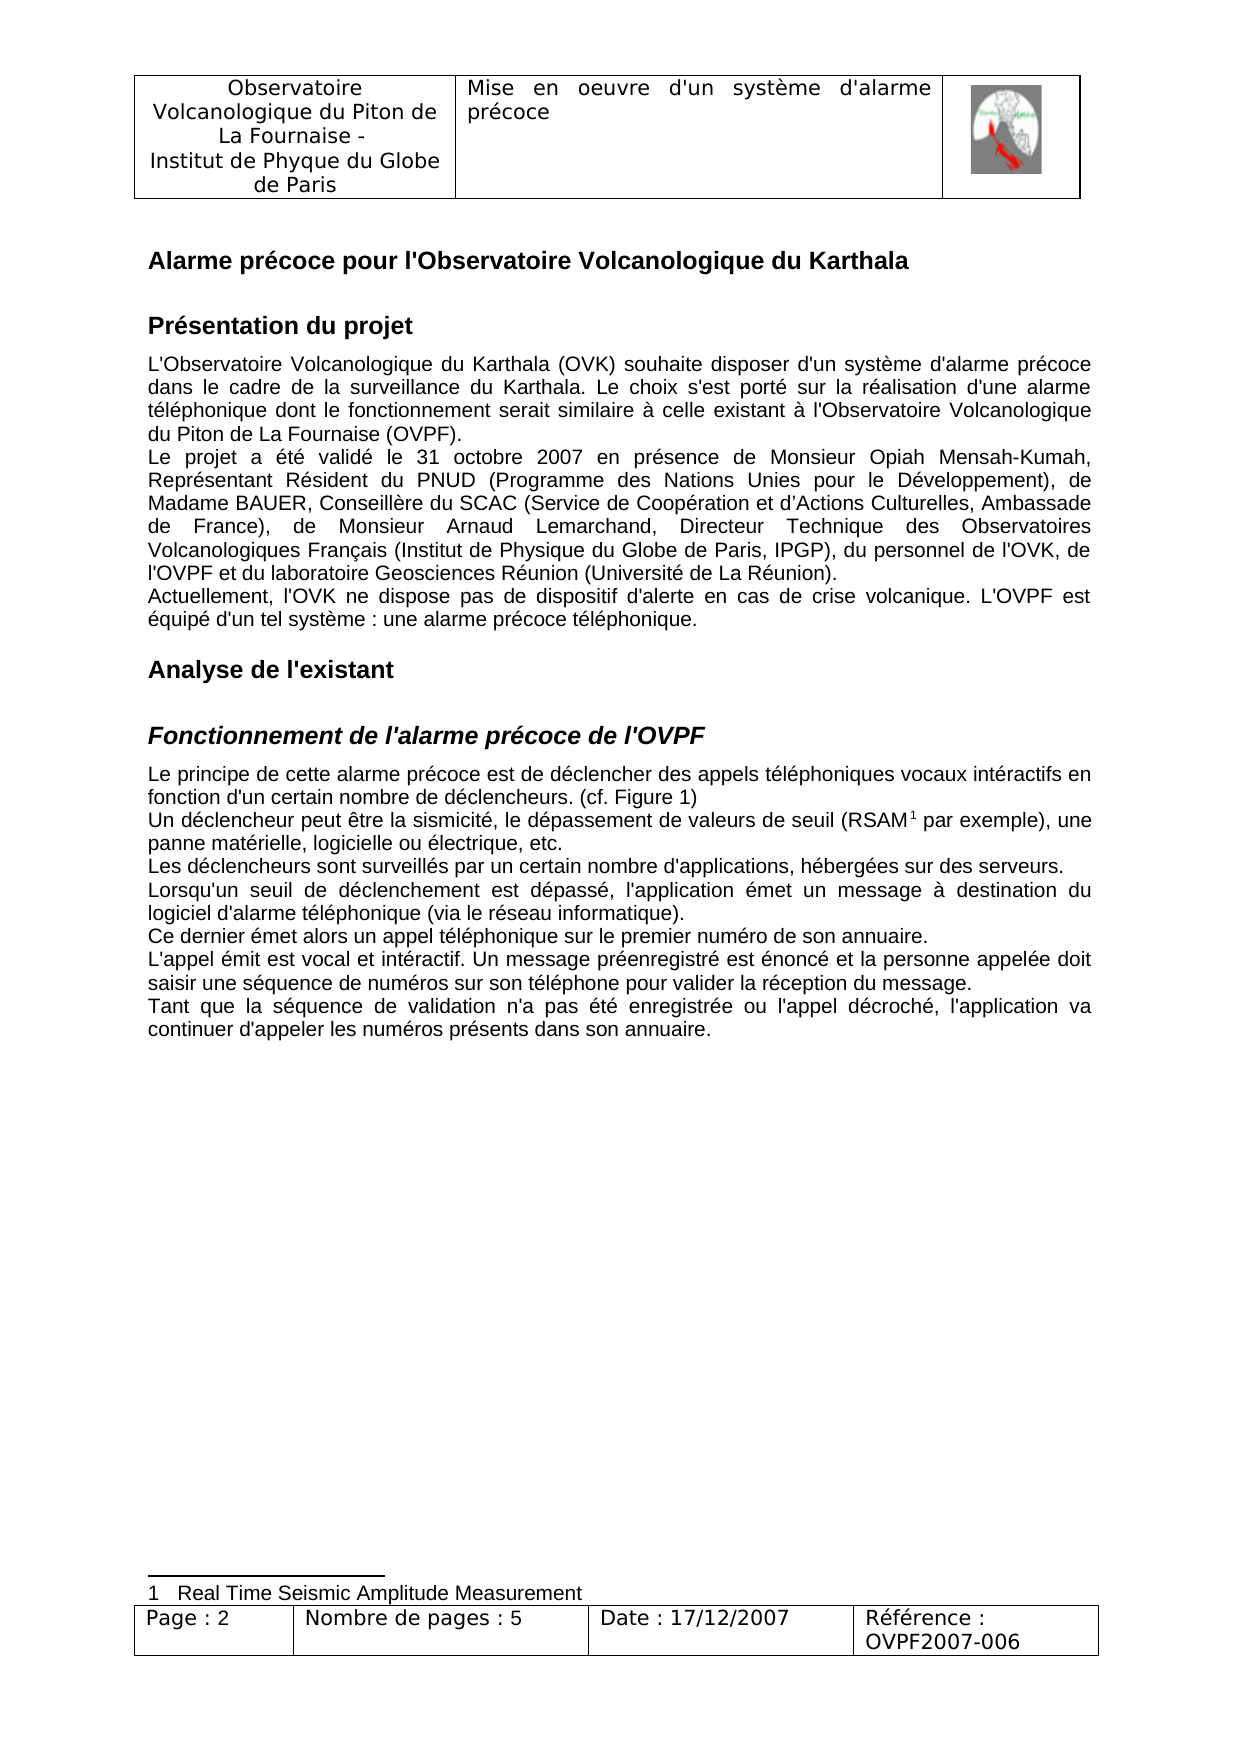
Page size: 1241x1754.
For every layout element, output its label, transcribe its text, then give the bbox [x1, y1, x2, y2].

text Real Time Seismic Amplitude Measurement [148, 1582, 1092, 1605]
text Ce dernier émet alors un appel téléphonique sur le premier numéro de son annuaire. [148, 925, 1092, 948]
text Tant que la séquence de validation n'a pas été enregistrée ou l'appel décroché, l'application va continuer d'appeler les numéros présents dans son annuaire. [148, 994, 1092, 1041]
text L'appel émit est vocal et intéractif. Un message préenregistré est énoncé et la personne appelée doit saisir une séquence de numéros sur son téléphone pour valider la réception du message. [148, 948, 1092, 994]
text Actuellement, l'OVK ne dispose pas de dispositif d'alerte en cas de crise volcanique. L'OVPF est équipé d'un tel système : une alarme précoce téléphonique. [148, 585, 1092, 631]
subtitle Fonctionnement de l'alarme précoce de l'OVPF [148, 722, 1092, 749]
subtitle Présentation du projet [148, 312, 1092, 340]
subtitle Analyse de l'existant [148, 656, 1092, 684]
text L'Observatoire Volcanologique du Karthala (OVK) souhaite disposer d'un système d'alarme précoce dans le cadre de la surveillance du Karthala. Le choix s'est porté sur la réalisation d'une alarme téléphonique dont le fonctionnement serait similaire à celle existant à l'Observatoire Volcanologique du Piton de La Fournaise (OVPF). [148, 352, 1092, 445]
text Un déclencheur peut être la sismicité, le dépassement de valeurs de seuil (RSAM par exemple), une panne matérielle, logicielle ou électrique, etc. [148, 808, 1092, 855]
picture [970, 85, 1042, 174]
text Les déclencheurs sont surveillés par un certain nombre d'applications, hébergées sur des serveurs. [148, 855, 1092, 878]
text Le projet a été validé le 31 octobre 2007 en présence de Monsieur Opiah Mensah-Kumah, Représentant Résident du PNUD (Programme des Nations Unies pour le Développement), de Madame BAUER, Conseillère du SCAC (Service de Coopération et d’Actions Culturelles, Ambassade de France), de Monsieur Arnaud Lemarchand, Directeur Technique des Observatoires Volcanologiques Français (Institut de Physique du Globe de Paris, IPGP), du personnel de l'OVK, de l'OVPF et du laboratoire Geosciences Réunion (Université de La Réunion). [148, 445, 1092, 585]
text Lorsqu'un seuil de déclenchement est dépassé, l'application émet un message à destination du logiciel d'alarme téléphonique (via le réseau informatique). [148, 878, 1092, 925]
text Le principe de cette alarme précoce est de déclencher des appels téléphoniques vocaux intéractifs en fonction d'un certain nombre de déclencheurs. (cf. Figure 1) [148, 762, 1092, 808]
subtitle Alarme précoce pour l'Observatoire Volcanologique du Karthala [148, 247, 1092, 274]
